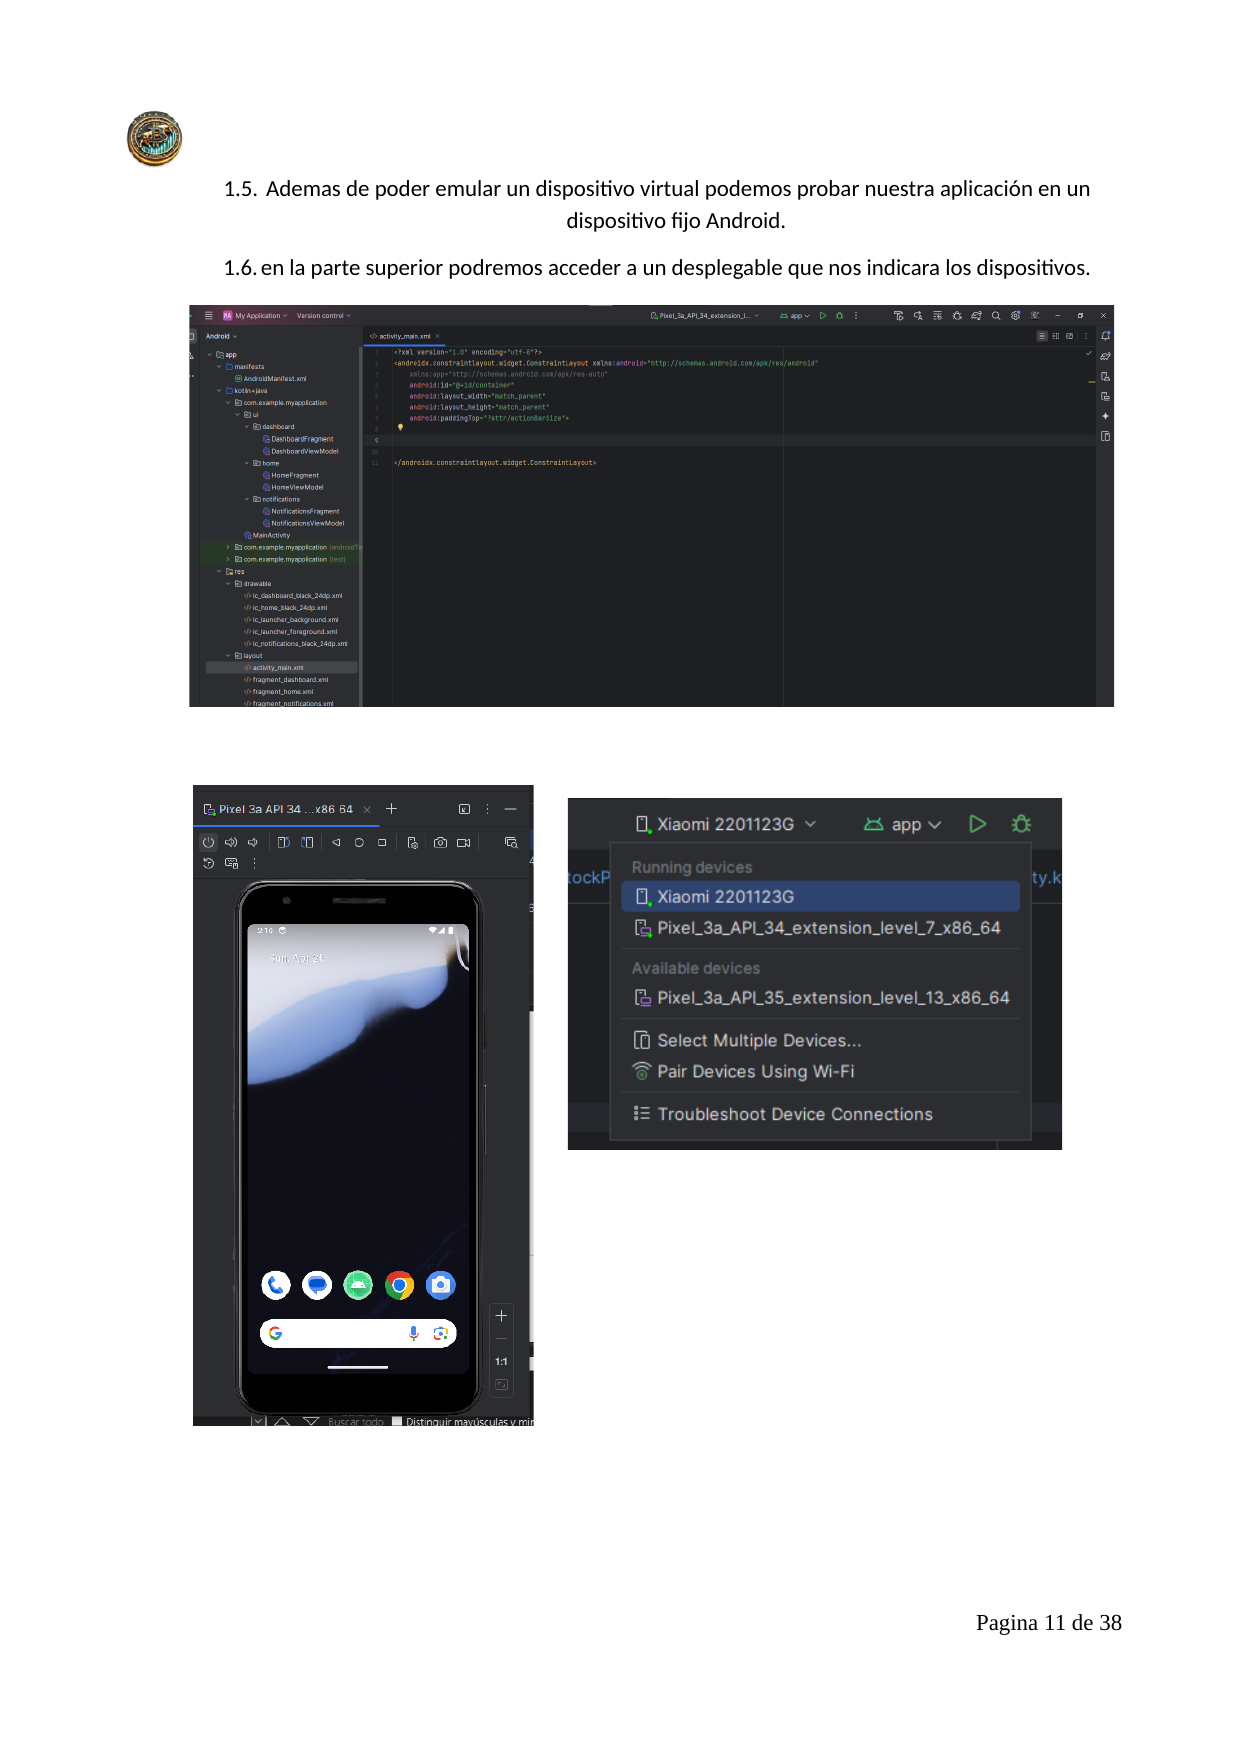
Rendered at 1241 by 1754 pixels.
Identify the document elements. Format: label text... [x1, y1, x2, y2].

picture [193, 785, 534, 1426]
list Ademas de poder emular un dispositivo virtual podemos probar nuestra aplicación en un dispositivo fijo Android. [193, 174, 1122, 234]
picture [567, 798, 1063, 1150]
list en la parte superior podremos acceder a un desplegable que nos indicara los dispositivos. [193, 253, 1122, 281]
picture [189, 305, 1115, 707]
picture [124, 108, 184, 168]
